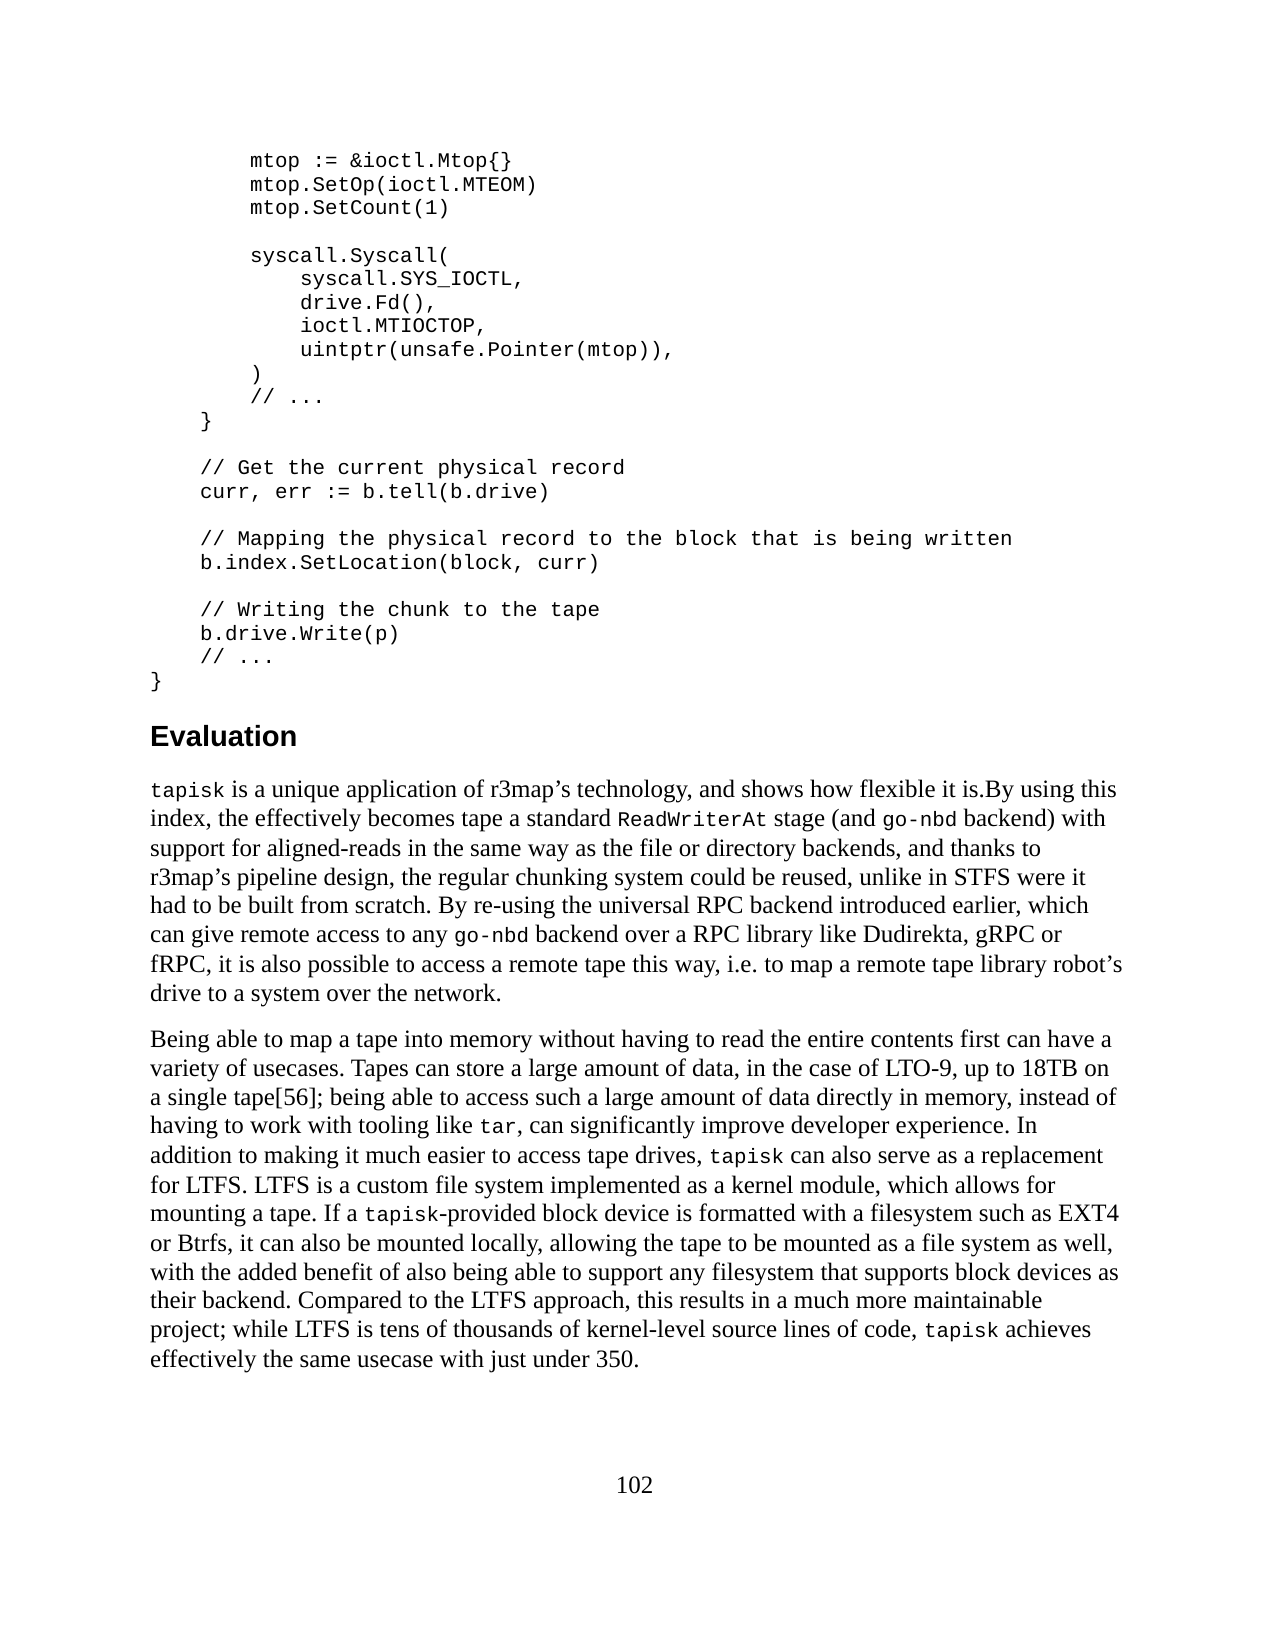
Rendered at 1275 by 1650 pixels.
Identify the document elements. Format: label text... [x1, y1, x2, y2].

text mtop := &ioctl.Mtop{} [150, 150, 1125, 174]
text // ... [150, 386, 1125, 410]
text mtop.SetCount(1) [150, 197, 1125, 221]
text syscall.SYS_IOCTL, [150, 268, 1125, 292]
text b.index.SetLocation(block, curr) [150, 552, 1125, 576]
text syscall.Syscall( [150, 244, 1125, 268]
text // Writing the chunk to the tape [150, 599, 1125, 623]
subtitle Evaluation [150, 719, 1125, 752]
text } [150, 670, 1125, 694]
text Being able to map a tape into memory without having to read the entire contents first can have a variety of usecases. Tapes can store a large amount of data, in the case of LTO-9, up to 18TB on a single tape[56]; being able to access such a large amount of data directly in memory, instead of having to work with tooling like tar, can significantly improve developer experience. In addition to making it much easier to access tape drives, tapisk can also serve as a replacement for LTFS. LTFS is a custom file system implemented as a kernel module, which allows for mounting a tape. If a tapisk-provided block device is formatted with a filesystem such as EXT4 or Btrfs, it can also be mounted locally, allowing the tape to be mounted as a file system as well, with the added benefit of also being able to support any filesystem that supports block devices as their backend. Compared to the LTFS approach, this results in a much more maintainable project; while LTFS is tens of thousands of kernel-level source lines of code, tapisk achieves effectively the same usecase with just under 350. [150, 1024, 1125, 1373]
text mtop.SetOp(ioctl.MTEOM) [150, 174, 1125, 197]
text drive.Fd(), [150, 292, 1125, 316]
text ) [150, 363, 1125, 386]
text b.drive.Write(p) [150, 623, 1125, 647]
text // Get the current physical record [150, 457, 1125, 481]
text curr, err := b.tell(b.drive) [150, 481, 1125, 505]
text uintptr(unsafe.Pointer(mtop)), [150, 339, 1125, 363]
text // ... [150, 647, 1125, 670]
text } [150, 410, 1125, 434]
text // Mapping the physical record to the block that is being written [150, 528, 1125, 552]
text ioctl.MTIOCTOP, [150, 316, 1125, 339]
text tapisk is a unique application of r3map’s technology, and shows how flexible it is.By using this index, the effectively becomes tape a standard ReadWriterAt stage (and go-nbd backend) with support for aligned-reads in the same way as the file or directory backends, and thanks to r3map’s pipeline design, the regular chunking system could be reused, unlike in STFS were it had to be built from scratch. By re-using the universal RPC backend introduced earlier, which can give remote access to any go-nbd backend over a RPC library like Dudirekta, gRPC or fRPC, it is also possible to access a remote tape this way, i.e. to map a remote tape library robot’s drive to a system over the network. [150, 774, 1125, 1006]
